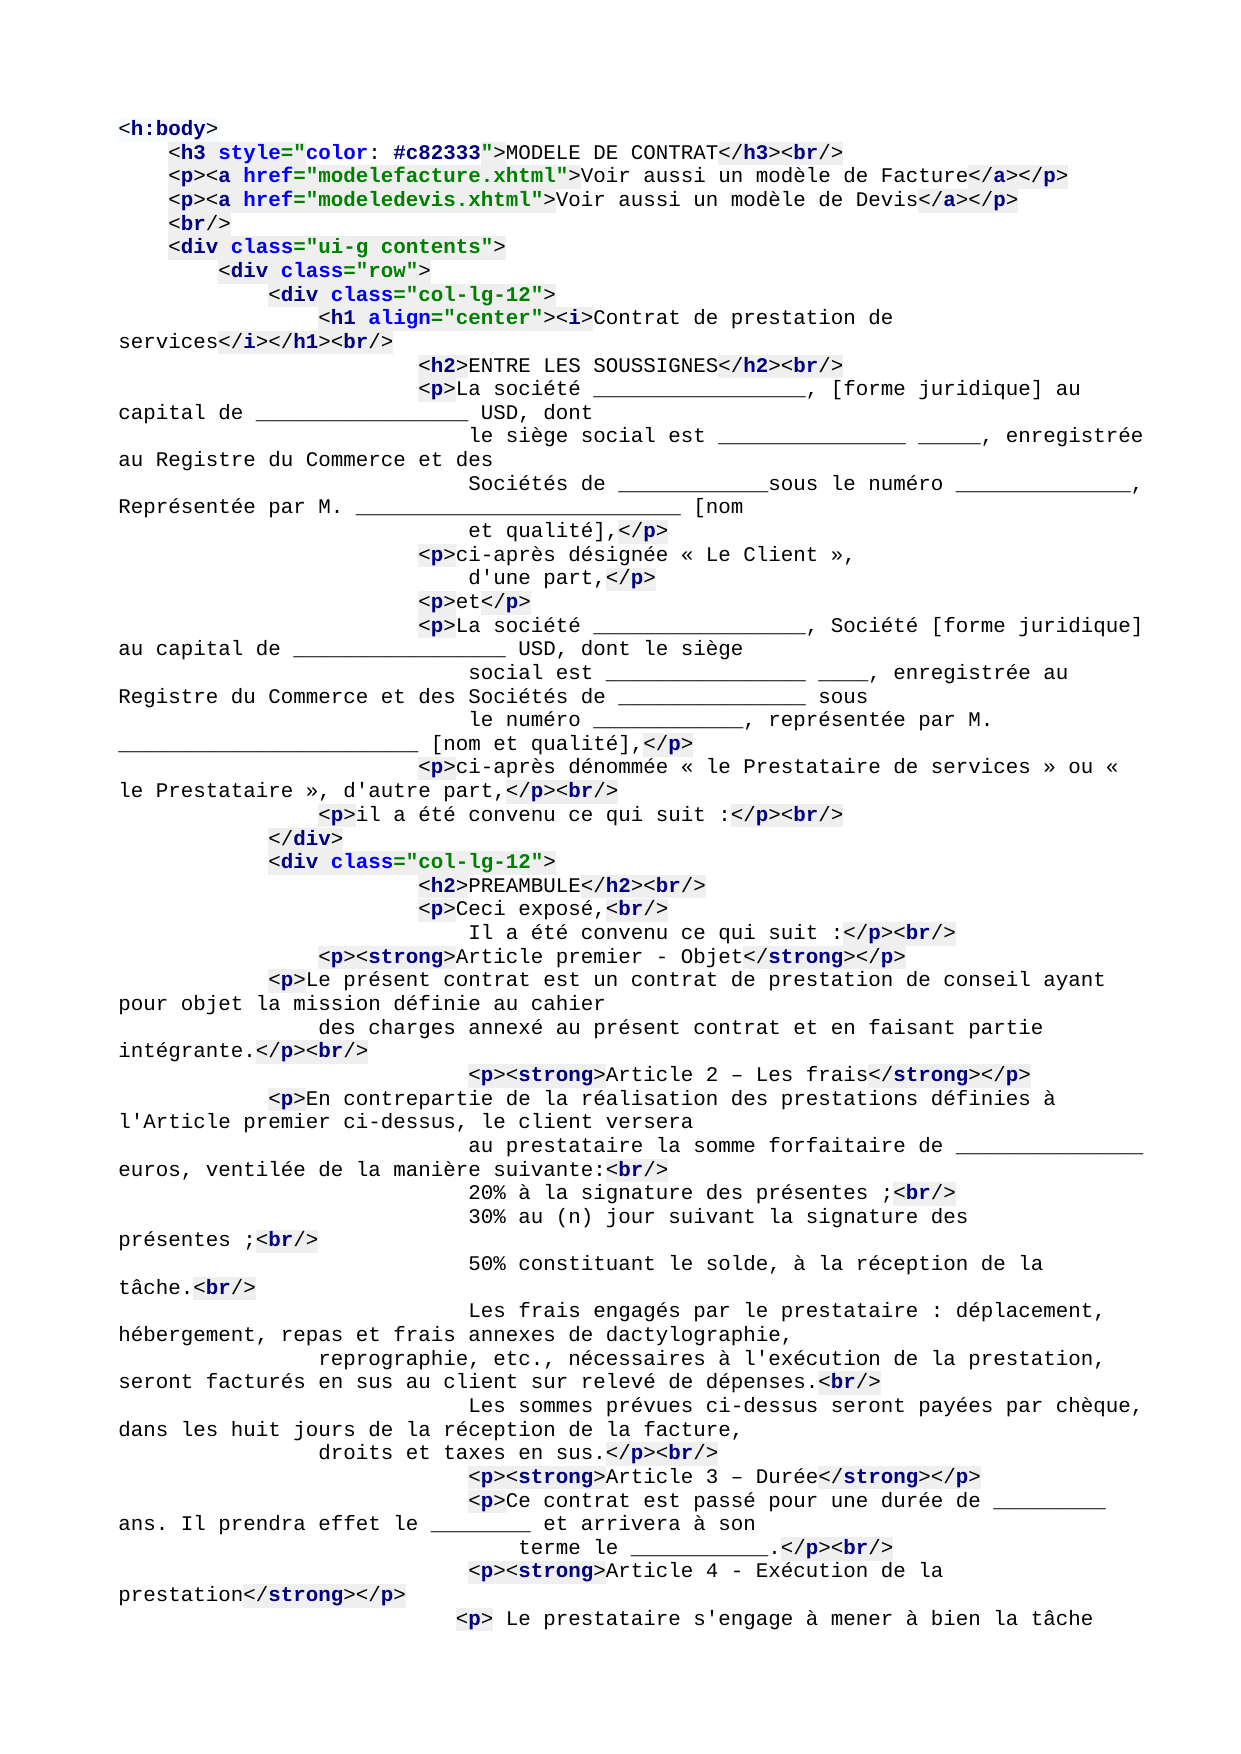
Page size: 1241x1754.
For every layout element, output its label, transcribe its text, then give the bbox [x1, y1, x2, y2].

text <h2>PREAMBULE</h2><br/> [118, 875, 1145, 898]
text le numéro ____________, représentée par M. ________________________ [nom et qualité],</p> [118, 709, 1145, 757]
text terme le ___________.</p><br/> [118, 1537, 1145, 1561]
text 30% au (n) jour suivant la signature des présentes ;<br/> [118, 1206, 1145, 1253]
text <p>En contrepartie de la réalisation des prestations définies à l'Article premier ci-dessus, le client versera [118, 1088, 1145, 1135]
text <p>il a été convenu ce qui suit :</p><br/> [118, 804, 1145, 827]
text <p>La société _________________, [forme juridique] au capital de _________________ USD, dont [118, 378, 1145, 426]
text <p>ci-après désignée « Le Client », [118, 544, 1145, 567]
text <div class="ui-g contents"> [118, 236, 1145, 260]
text </div> [118, 827, 1145, 851]
text <p><strong>Article 2 – Les frais</strong></p> [118, 1064, 1145, 1088]
text Les sommes prévues ci-dessus seront payées par chèque, dans les huit jours de la réception de la facture, [118, 1395, 1145, 1442]
text <p>Ce contrat est passé pour une durée de _________ ans. Il prendra effet le ________ et arrivera à son [118, 1489, 1145, 1537]
text droits et taxes en sus.</p><br/> [118, 1442, 1145, 1466]
text 50% constituant le solde, à la réception de la tâche.<br/> [118, 1253, 1145, 1300]
text reprographie, etc., nécessaires à l'exécution de la prestation, seront facturés en sus au client sur relevé de dépenses.<br/> [118, 1348, 1145, 1395]
text <div class="row"> [118, 260, 1145, 284]
text Sociétés de ____________sous le numéro ______________, Représentée par M. __________________________ [nom [118, 473, 1145, 520]
text <div class="col-lg-12"> [118, 851, 1145, 875]
text <h2>ENTRE LES SOUSSIGNES</h2><br/> [118, 354, 1145, 378]
text des charges annexé au présent contrat et en faisant partie intégrante.</p><br/> [118, 1017, 1145, 1064]
text <p> Le prestataire s'engage à mener à bien la tâche [118, 1608, 1145, 1631]
text Les frais engagés par le prestataire : déplacement, hébergement, repas et frais annexes de dactylographie, [118, 1300, 1145, 1348]
text au prestataire la somme forfaitaire de _______________ euros, ventilée de la manière suivante:<br/> [118, 1135, 1145, 1182]
text <h3 style="color: #c82333">MODELE DE CONTRAT</h3><br/> [118, 142, 1145, 165]
text <p><strong>Article premier - Objet</strong></p> [118, 946, 1145, 969]
text <p><strong>Article 4 - Exécution de la prestation</strong></p> [118, 1561, 1145, 1608]
text <br/> [118, 213, 1145, 236]
text 20% à la signature des présentes ;<br/> [118, 1182, 1145, 1206]
text <h:body> [118, 118, 1145, 142]
text <div class="col-lg-12"> [118, 284, 1145, 307]
text <p><a href="modeledevis.xhtml">Voir aussi un modèle de Devis</a></p> [118, 189, 1145, 213]
text le siège social est _______________ _____, enregistrée au Registre du Commerce et des [118, 426, 1145, 473]
text <p>et</p> [118, 591, 1145, 615]
text <p>ci-après dénommée « le Prestataire de services » ou « le Prestataire », d'autre part,</p><br/> [118, 757, 1145, 804]
text <p>Ceci exposé,<br/> [118, 898, 1145, 922]
text <p><strong>Article 3 – Durée</strong></p> [118, 1466, 1145, 1489]
text social est ________________ ____, enregistrée au Registre du Commerce et des Sociétés de _______________ sous [118, 662, 1145, 709]
text <p><a href="modelefacture.xhtml">Voir aussi un modèle de Facture</a></p> [118, 165, 1145, 189]
text et qualité],</p> [118, 520, 1145, 544]
text <h1 align="center"><i>Contrat de prestation de services</i></h1><br/> [118, 307, 1145, 354]
text Il a été convenu ce qui suit :</p><br/> [118, 922, 1145, 946]
text <p>Le présent contrat est un contrat de prestation de conseil ayant pour objet la mission définie au cahier [118, 969, 1145, 1017]
text <p>La société _________________, Société [forme juridique] au capital de _________________ USD, dont le siège [118, 615, 1145, 662]
text d'une part,</p> [118, 567, 1145, 591]
